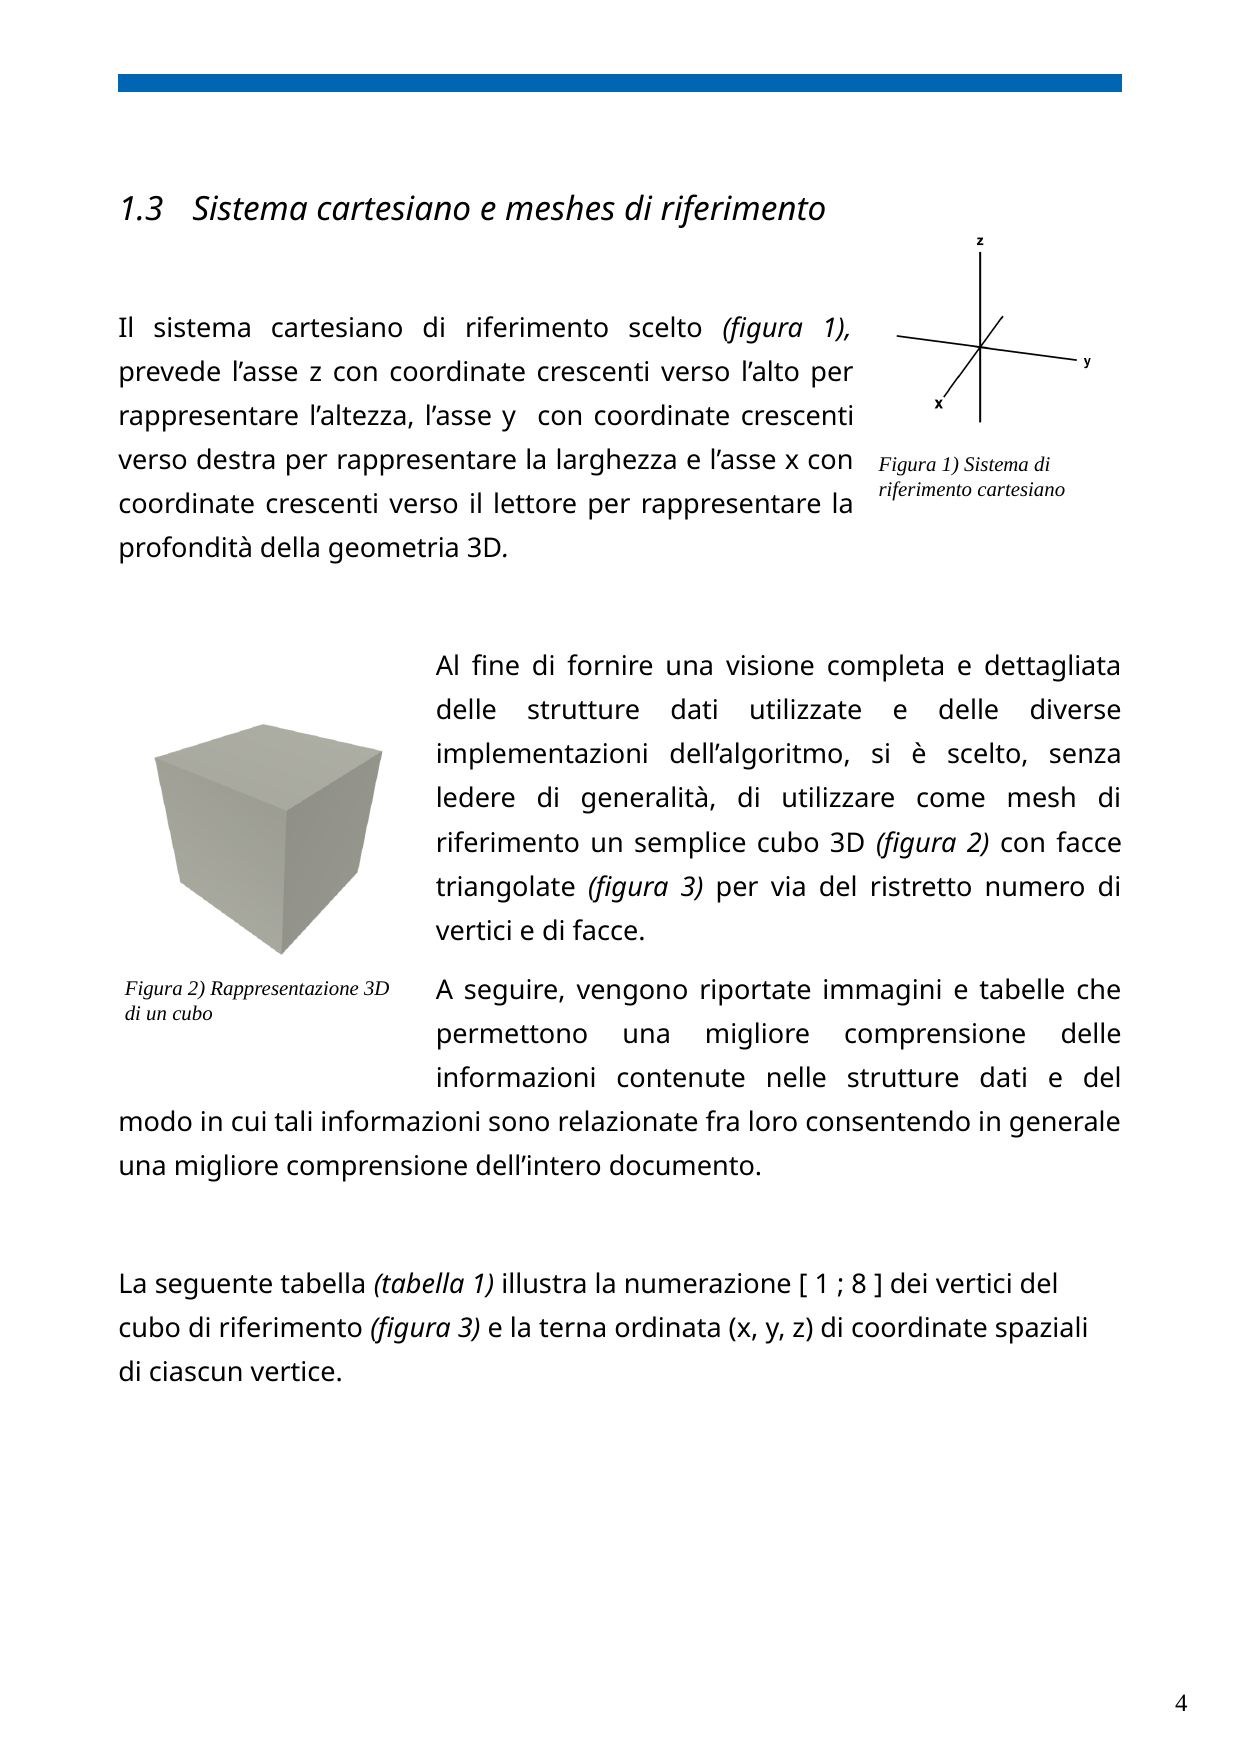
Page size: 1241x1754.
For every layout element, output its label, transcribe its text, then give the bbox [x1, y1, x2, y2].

picture [878, 221, 1107, 448]
text La seguente tabella (tabella 1) illustra la numerazione [ 1 ; 8 ] dei vertici del cubo di riferimento (figura 3) e la terna ordinata (x, y, z) di coordinate spaziali di ciascun vertice. [118, 1264, 1122, 1389]
text Al fine di fornire una visione completa e dettagliata delle strutture dati utilizzate e delle diverse implementazioni dell’algoritmo, si è scelto, senza ledere di generalità, di utilizzare come mesh di riferimento un semplice cubo 3D (figura 2) con facce triangolate (figura 3) per via del ristretto numero di vertici e di facce. [118, 646, 1122, 948]
text Figura 1) Sistema di riferimento cartesiano [878, 448, 1107, 501]
picture [124, 689, 412, 977]
text A seguire, vengono riportate immagini e tabelle che permettono una migliore comprensione delle informazioni contenute nelle strutture dati e del modo in cui tali informazioni sono relazionate fra loro consentendo in generale una migliore comprensione dell’intero documento. [118, 970, 1122, 1184]
text Figura 2) Rappresentazione 3D di un cubo [124, 977, 412, 1024]
subtitle Sistema cartesiano e meshes di riferimento [118, 184, 1122, 230]
text Il sistema cartesiano di riferimento scelto (figura 1), prevede l’asse z con coordinate crescenti verso l’alto per rappresentare l’altezza, l’asse y con coordinate crescenti verso destra per rappresentare la larghezza e l’asse x con coordinate crescenti verso il lettore per rappresentare la profondità della geometria 3D. [118, 448, 1122, 566]
